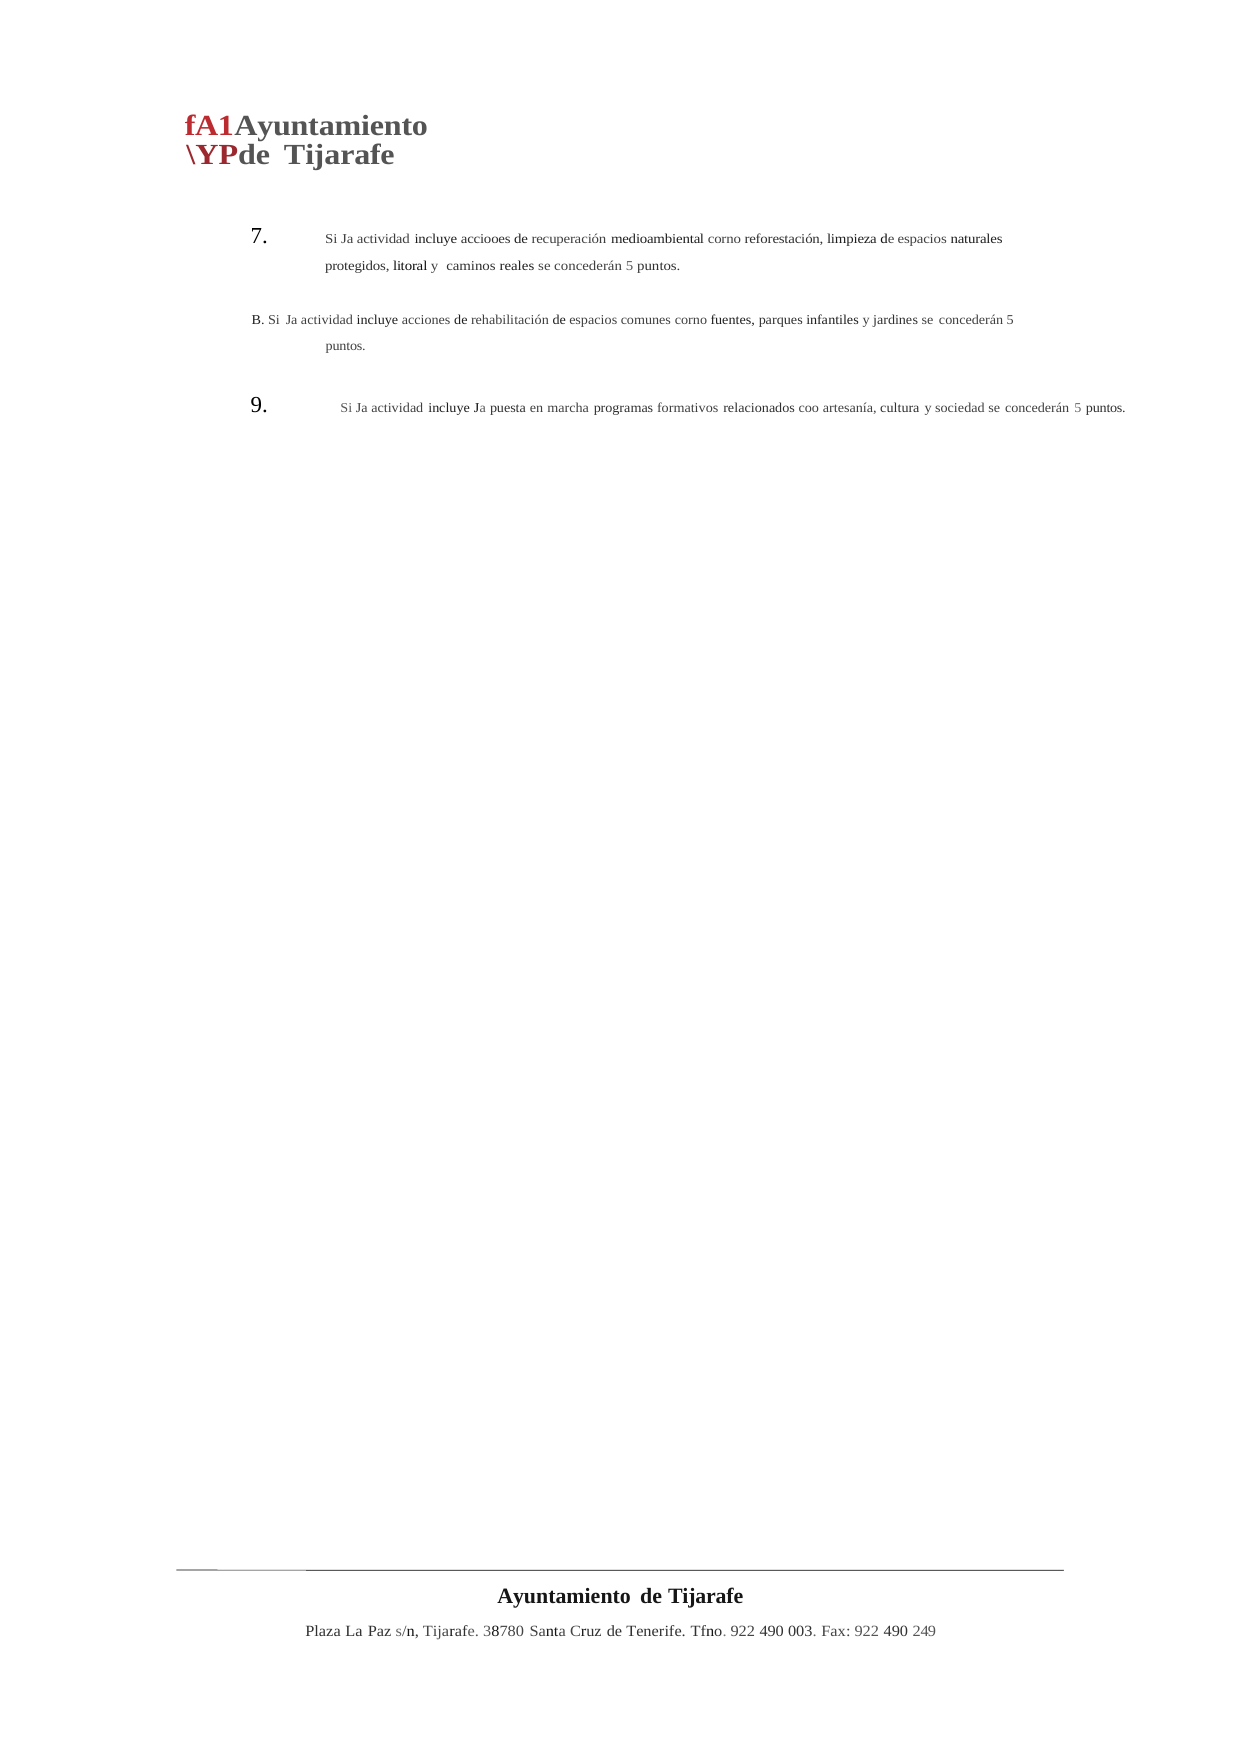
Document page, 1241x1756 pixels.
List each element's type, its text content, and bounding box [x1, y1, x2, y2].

list Si Ja actividad incluye acciooes de recuperación medioambiental corno reforestación, limpieza de espacios naturales protegidos, litoral y caminos reales se concederán 5 puntos. [250, 222, 1062, 274]
list Si Ja actividad incluye Ja puesta en marcha programas formativos relacionados coo artesanía, cultura y sociedad se concederán 5 puntos. [250, 391, 1218, 417]
text B. Si Ja actividad incluye acciones de rehabilitación de espacios comunes corno fuentes, parques infantiles y jardines se concederán 5 puntos. [251, 312, 1046, 353]
